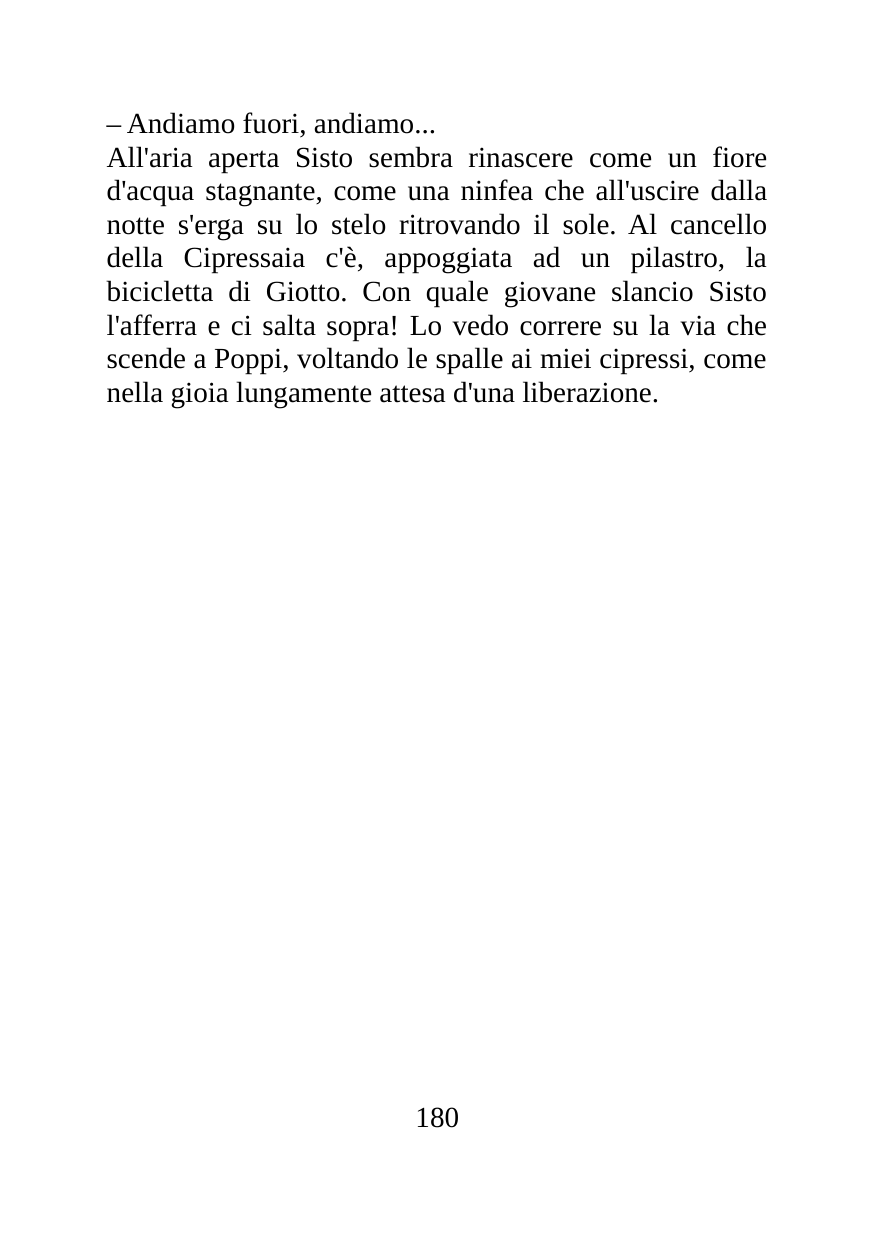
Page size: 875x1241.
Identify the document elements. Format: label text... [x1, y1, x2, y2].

text All'aria aperta Sisto sembra rinascere come un fiore d'acqua stagnante, come una ninfea che all'uscire dalla notte s'erga su lo stelo ritrovando il sole. Al cancello della Cipressaia c'è, appoggiata ad un pilastro, la bicicletta di Giotto. Con quale giovane slancio Sisto l'afferra e ci salta sopra! Lo vedo correre su la via che scende a Poppi, voltando le spalle ai miei cipressi, come nella gioia lungamente attesa d'una liberazione. [106, 140, 768, 408]
text – Andiamo fuori, andiamo... [106, 106, 768, 140]
